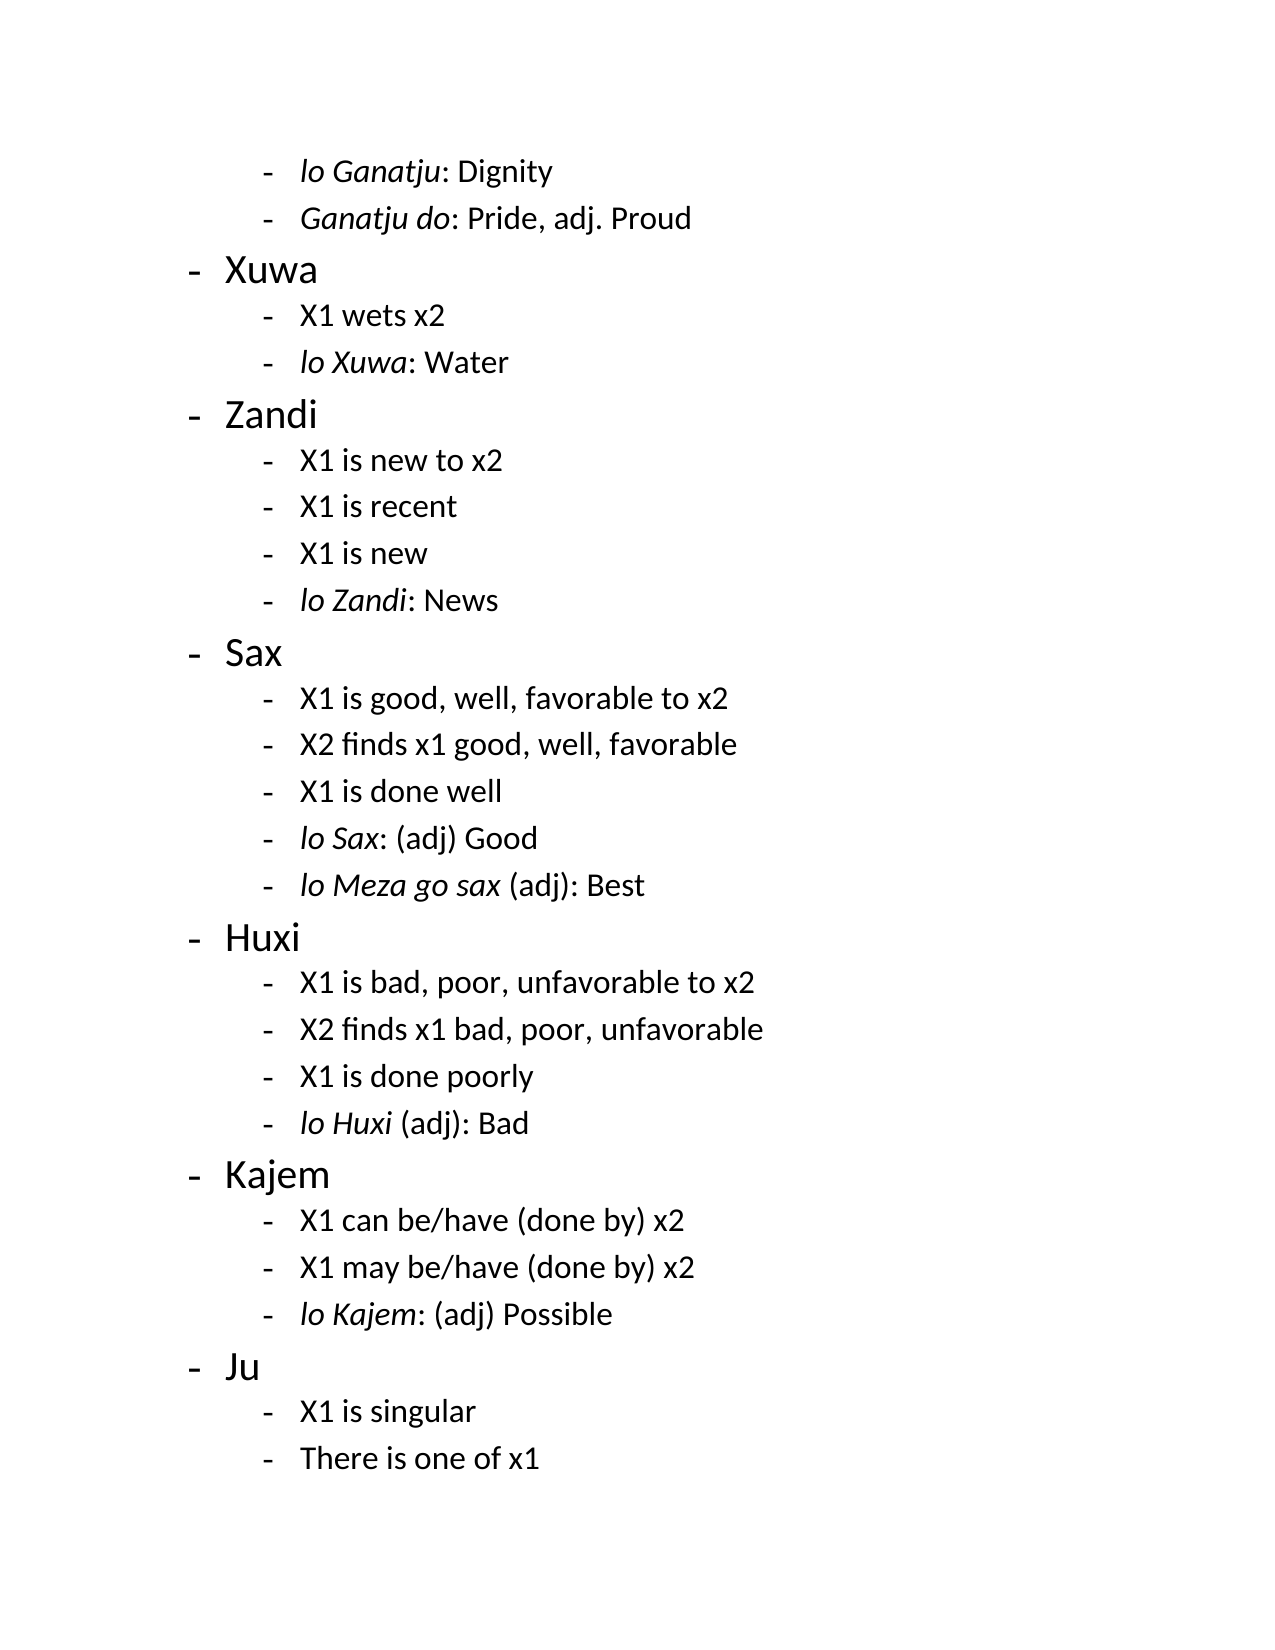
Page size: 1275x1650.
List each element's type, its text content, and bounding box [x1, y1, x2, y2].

list X1 is bad, poor, unfavorable to x2 [262, 961, 1125, 1002]
list X2 finds x1 bad, poor, unfavorable [262, 1008, 1125, 1049]
list X1 is new [262, 532, 1125, 573]
subtitle Zandi [187, 388, 1125, 439]
list lo Kajem: (adj) Possible [262, 1293, 1125, 1333]
list There is one of x1 [262, 1437, 1125, 1478]
list Ganatju do: Pride, adj. Proud [262, 197, 1125, 237]
list lo Sax: (adj) Good [262, 817, 1125, 858]
subtitle Xuwa [187, 243, 1125, 294]
list X1 wets x2 [262, 294, 1125, 335]
subtitle Sax [187, 626, 1125, 677]
subtitle Ju [187, 1339, 1125, 1390]
list X1 is recent [262, 486, 1125, 526]
list lo Xuwa: Water [262, 341, 1125, 382]
list X1 can be/have (done by) x2 [262, 1199, 1125, 1240]
list X1 may be/have (done by) x2 [262, 1246, 1125, 1287]
list lo Zandi: News [262, 579, 1125, 620]
list X1 is singular [262, 1390, 1125, 1431]
subtitle Kajem [187, 1148, 1125, 1199]
list X1 is new to x2 [262, 439, 1125, 479]
subtitle Huxi [187, 911, 1125, 961]
list X2 finds x1 good, well, favorable [262, 723, 1125, 764]
list lo Ganatju: Dignity [262, 150, 1125, 191]
list X1 is good, well, favorable to x2 [262, 677, 1125, 717]
list lo Meza go sax (adj): Best [262, 864, 1125, 904]
list lo Huxi (adj): Bad [262, 1102, 1125, 1142]
list X1 is done poorly [262, 1055, 1125, 1096]
list X1 is done well [262, 770, 1125, 811]
